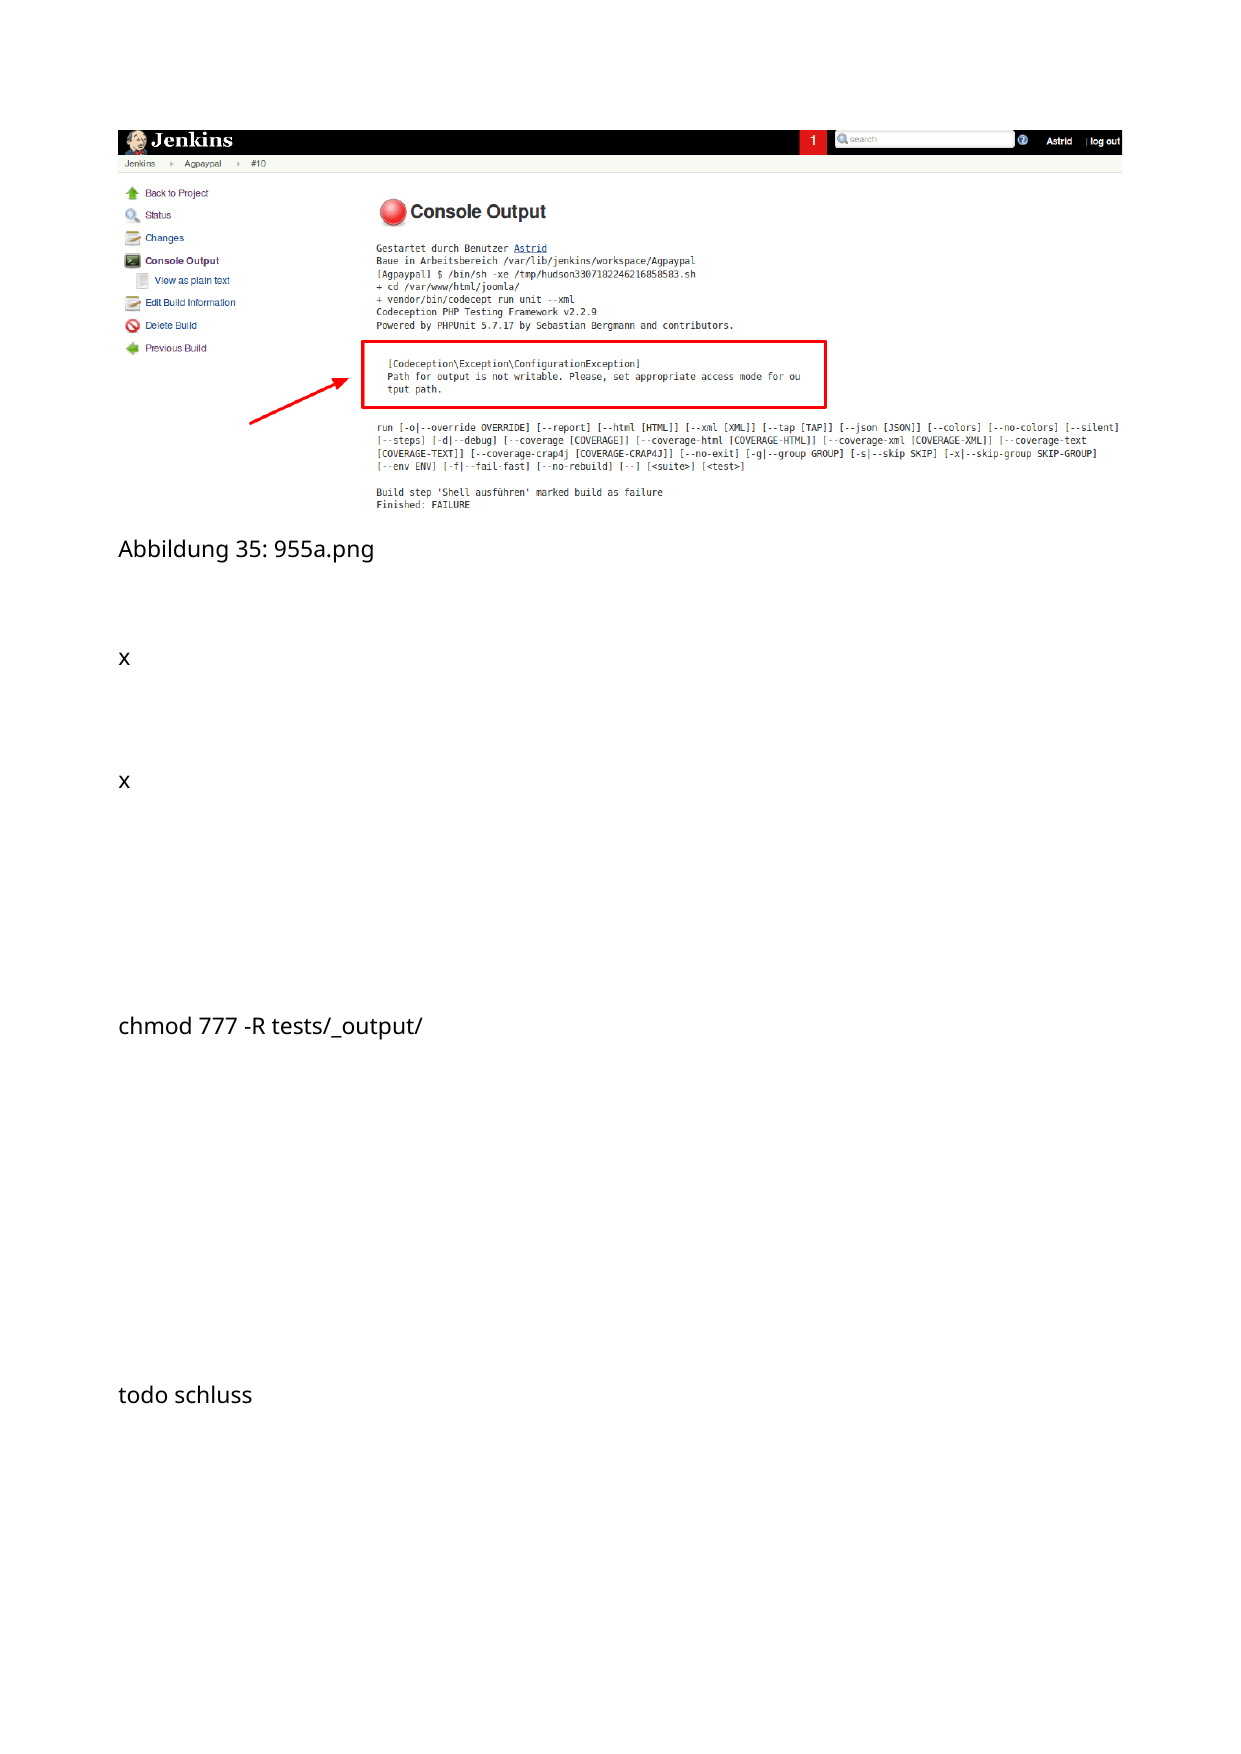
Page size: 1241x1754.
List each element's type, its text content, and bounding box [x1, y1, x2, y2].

text todo schluss [118, 1379, 1122, 1410]
text x [118, 764, 1122, 795]
text chmod 777 -R tests/_output/ [118, 1010, 1122, 1041]
picture [118, 130, 1123, 533]
text Abbildung 35: 955a.png [118, 533, 1122, 564]
text x [118, 641, 1122, 672]
